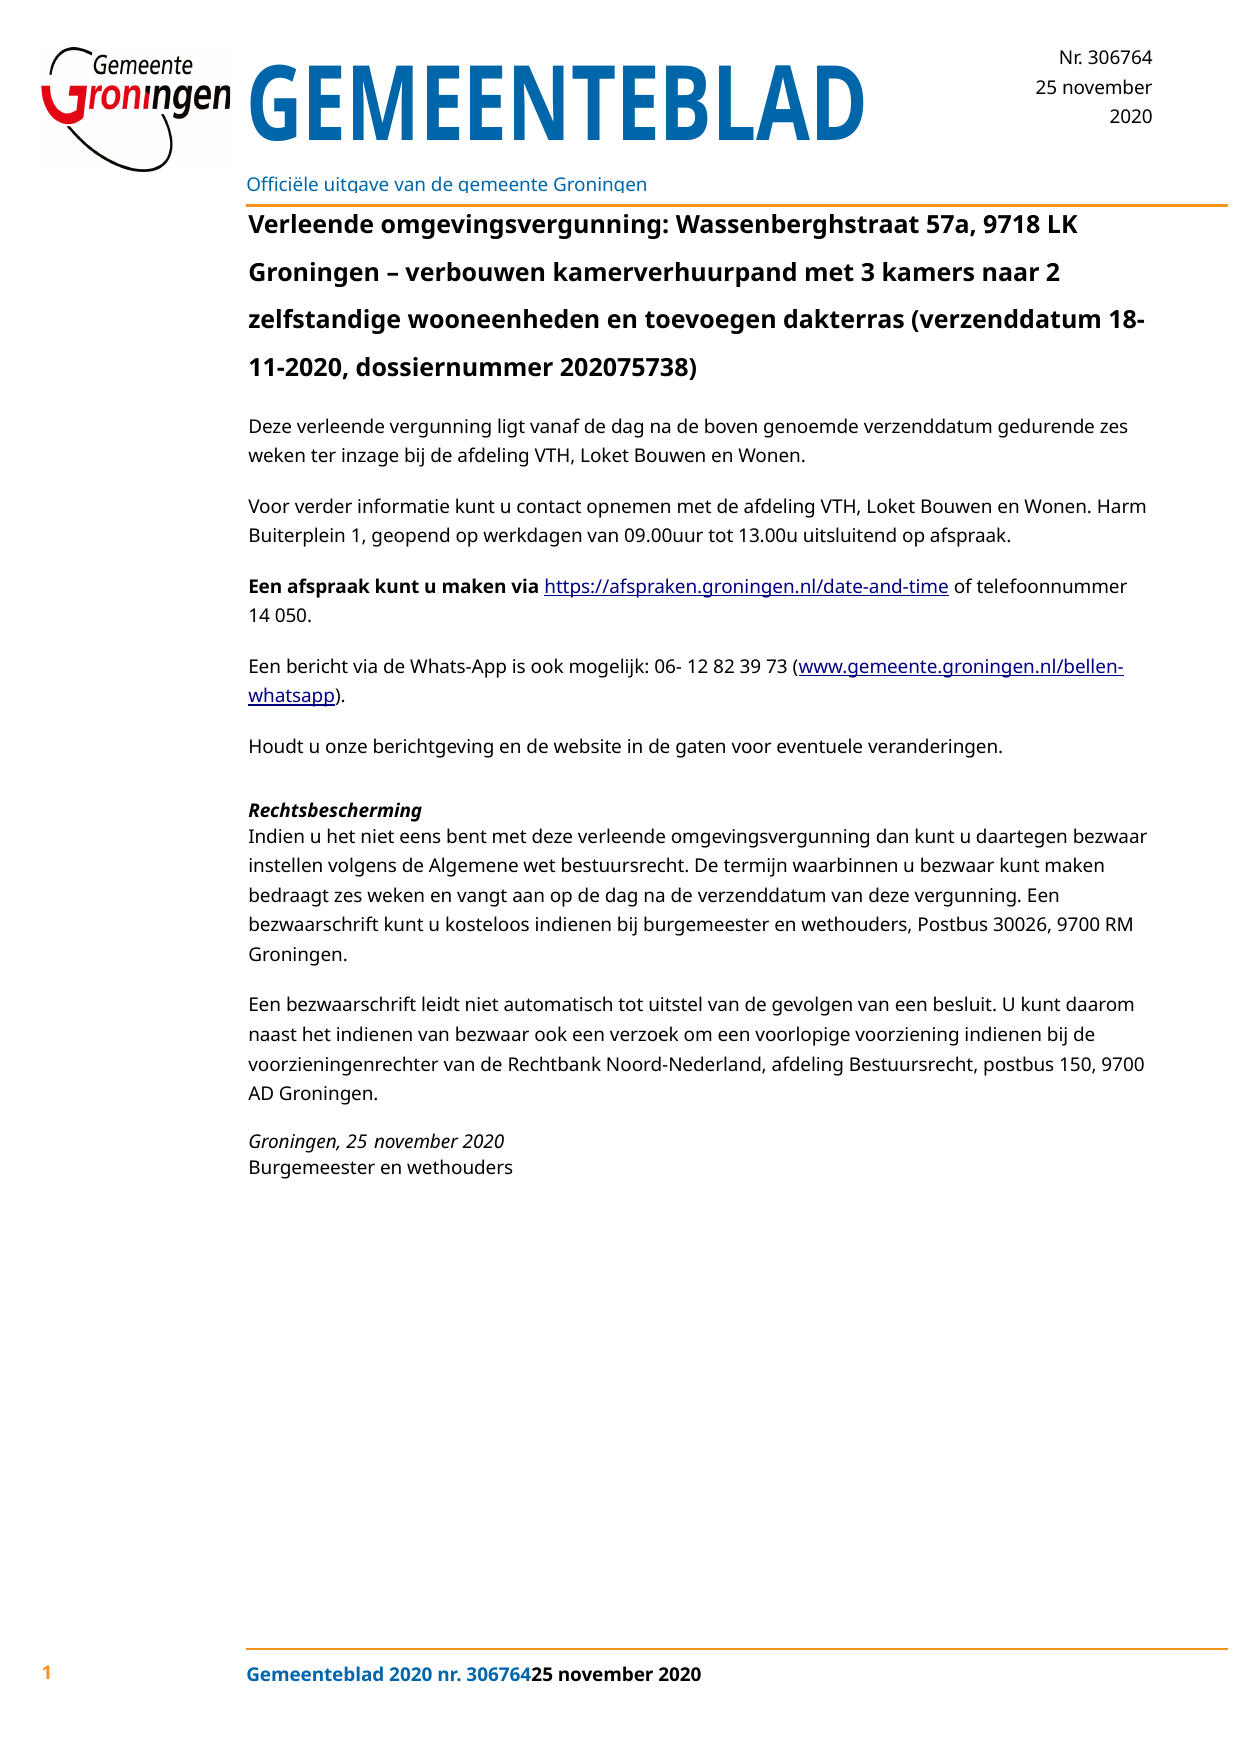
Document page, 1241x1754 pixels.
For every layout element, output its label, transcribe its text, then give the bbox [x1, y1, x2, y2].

text Burgemeester en wethouders [248, 1154, 1152, 1179]
text Voor verder informatie kunt u contact opnemen met de afdeling VTH, Loket Bouwen en Wonen. Harm Buiterplein 1, geopend op werkdagen van 09.00uur tot 13.00u uitsluitend op afspraak. [248, 493, 1152, 548]
text Houdt u onze berichtgeving en de website in de gaten voor eventuele veranderingen. [248, 733, 1152, 759]
text Groningen, 25 november 2020 [248, 1128, 1152, 1154]
text Een afspraak kunt u maken via https://afspraken.groningen.nl/date-and-time of telefoonnummer 14 050. [248, 573, 1152, 628]
text Rechtsbescherming [248, 797, 1152, 823]
text Indien u het niet eens bent met deze verleende omgevingsvergunning dan kunt u daartegen bezwaar instellen volgens de Algemene wet bestuursrecht. De termijn waarbinnen u bezwaar kunt maken bedraagt zes weken en vangt aan op de dag na de verzenddatum van deze vergunning. Een bezwaarschrift kunt u kosteloos indienen bij burgemeester en wethouders, Postbus 30026, 9700 RM Groningen. [248, 823, 1152, 967]
text Een bericht via de Whats-App is ook mogelijk: 06- 12 82 39 73 (www.gemeente.groningen.nl/bellen-whatsapp). [248, 653, 1152, 708]
picture [41, 47, 231, 172]
text Deze verleende vergunning ligt vanaf de dag na de boven genoemde verzenddatum gedurende zes weken ter inzage bij de afdeling VTH, Loket Bouwen en Wonen. [248, 413, 1152, 468]
text Verleende omgevingsvergunning: Wassenberghstraat 57a, 9718 LK Groningen – verbouwen kamerverhuurpand met 3 kamers naar 2 zelfstandige wooneenheden en toevoegen dakterras (verzenddatum 18-11-2020, dossiernummer 202075738) [248, 207, 1152, 384]
text Een bezwaarschrift leidt niet automatisch tot uitstel van de gevolgen van een besluit. U kunt daarom naast het indienen van bezwaar ook een verzoek om een voorlopige voorziening indienen bij de voorzieningenrechter van de Rechtbank Noord-Nederland, afdeling Bestuursrecht, postbus 150, 9700 AD Groningen. [248, 992, 1152, 1106]
